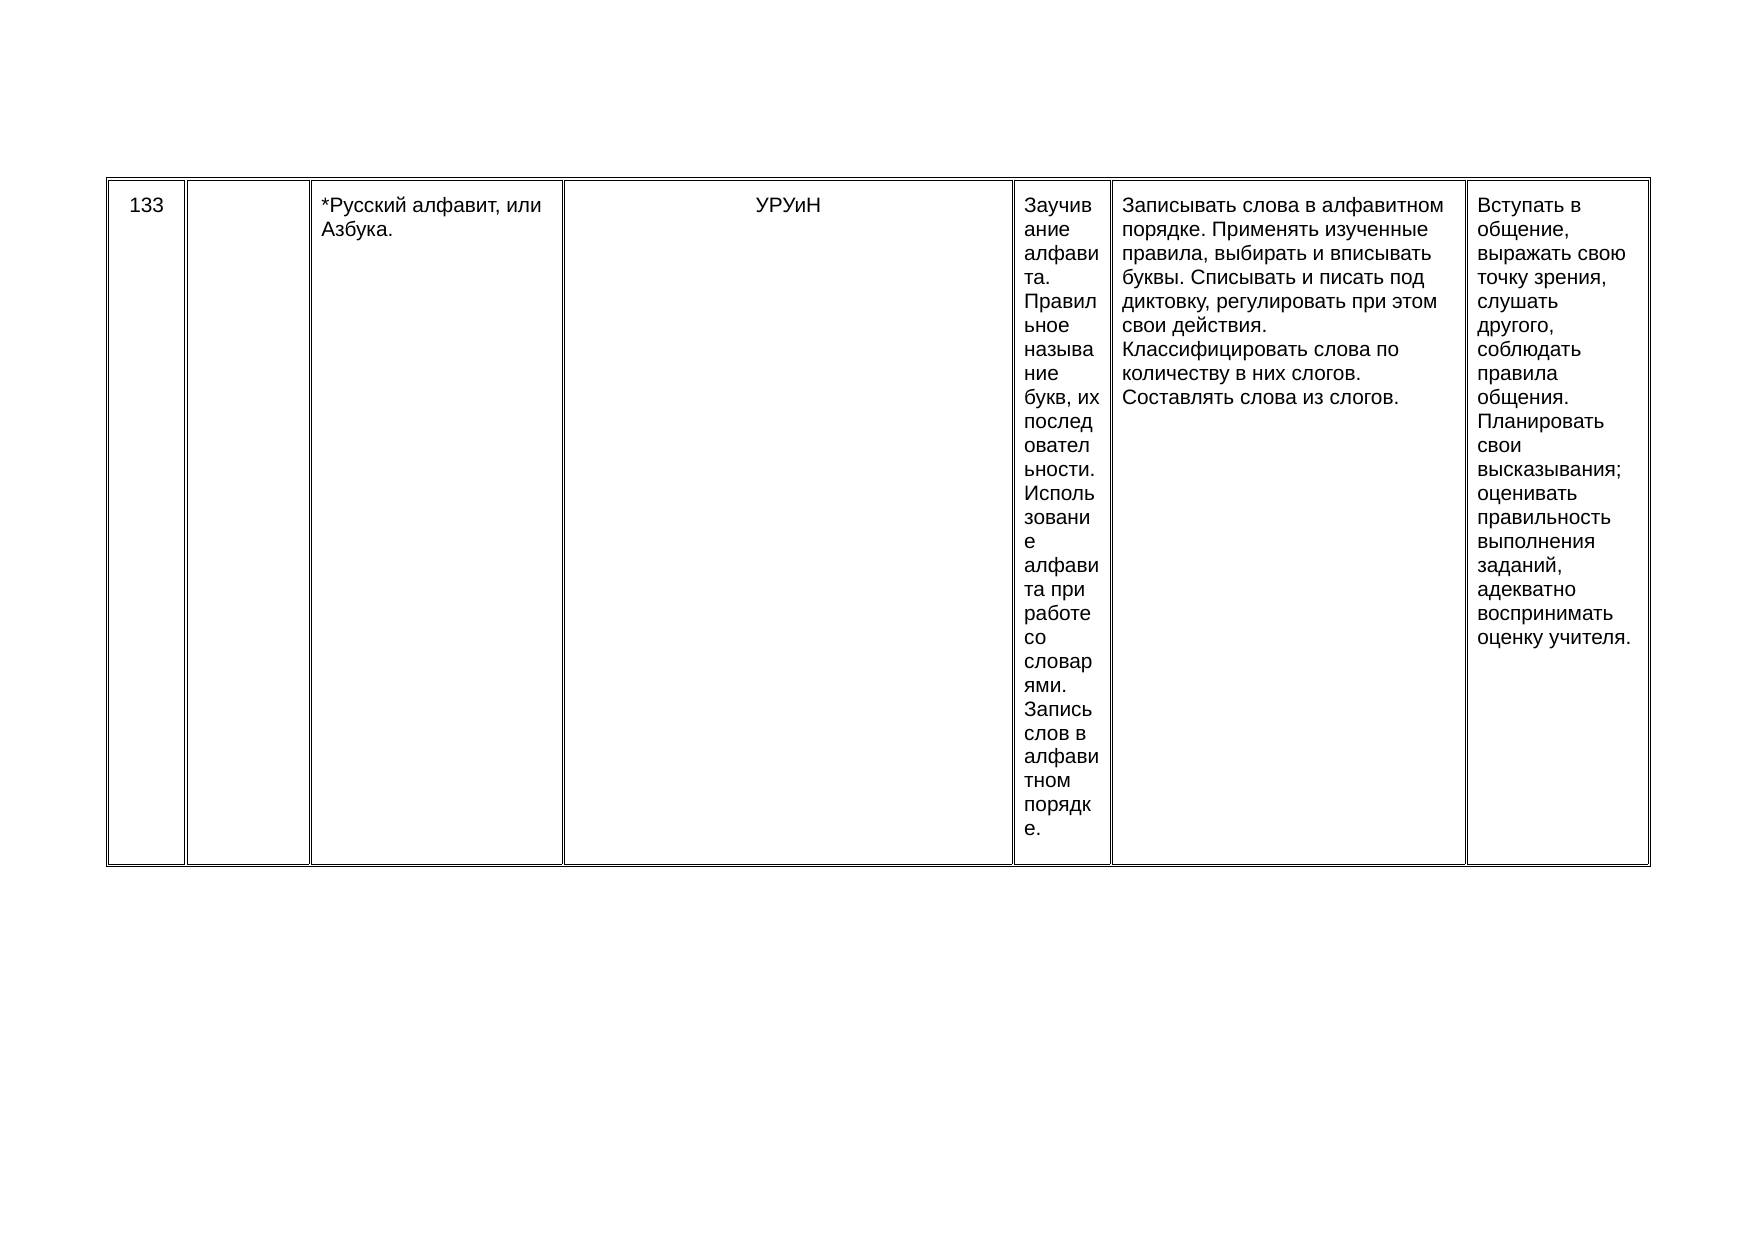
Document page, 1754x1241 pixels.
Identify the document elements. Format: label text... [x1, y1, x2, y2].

table_cell Заучивание алфавита. Правильное называние букв, их последовательности. Использование алфавита при работе со словарями. Запись слов в алфавитном порядке. [1015, 181, 1110, 863]
table_cell Вступать в общение, выражать свою точку зрения, слушать другого, соблюдать правила общения. Планировать свои высказывания; оценивать правильность выполнения заданий, адекватно воспринимать оценку учителя. [1468, 181, 1648, 863]
table_cell Записывать слова в алфавитном порядке. Применять изученные правила, выбирать и вписывать буквы. Списывать и писать под диктовку, регулировать при этом свои действия. Классифицировать слова по количеству в них слогов. Составлять слова из слогов. [1113, 181, 1465, 863]
table_cell *Русский алфавит, или Азбука. [312, 181, 562, 863]
table_cell 133 [109, 181, 184, 863]
table_cell [188, 181, 309, 863]
table_cell УРУиН [565, 181, 1012, 863]
